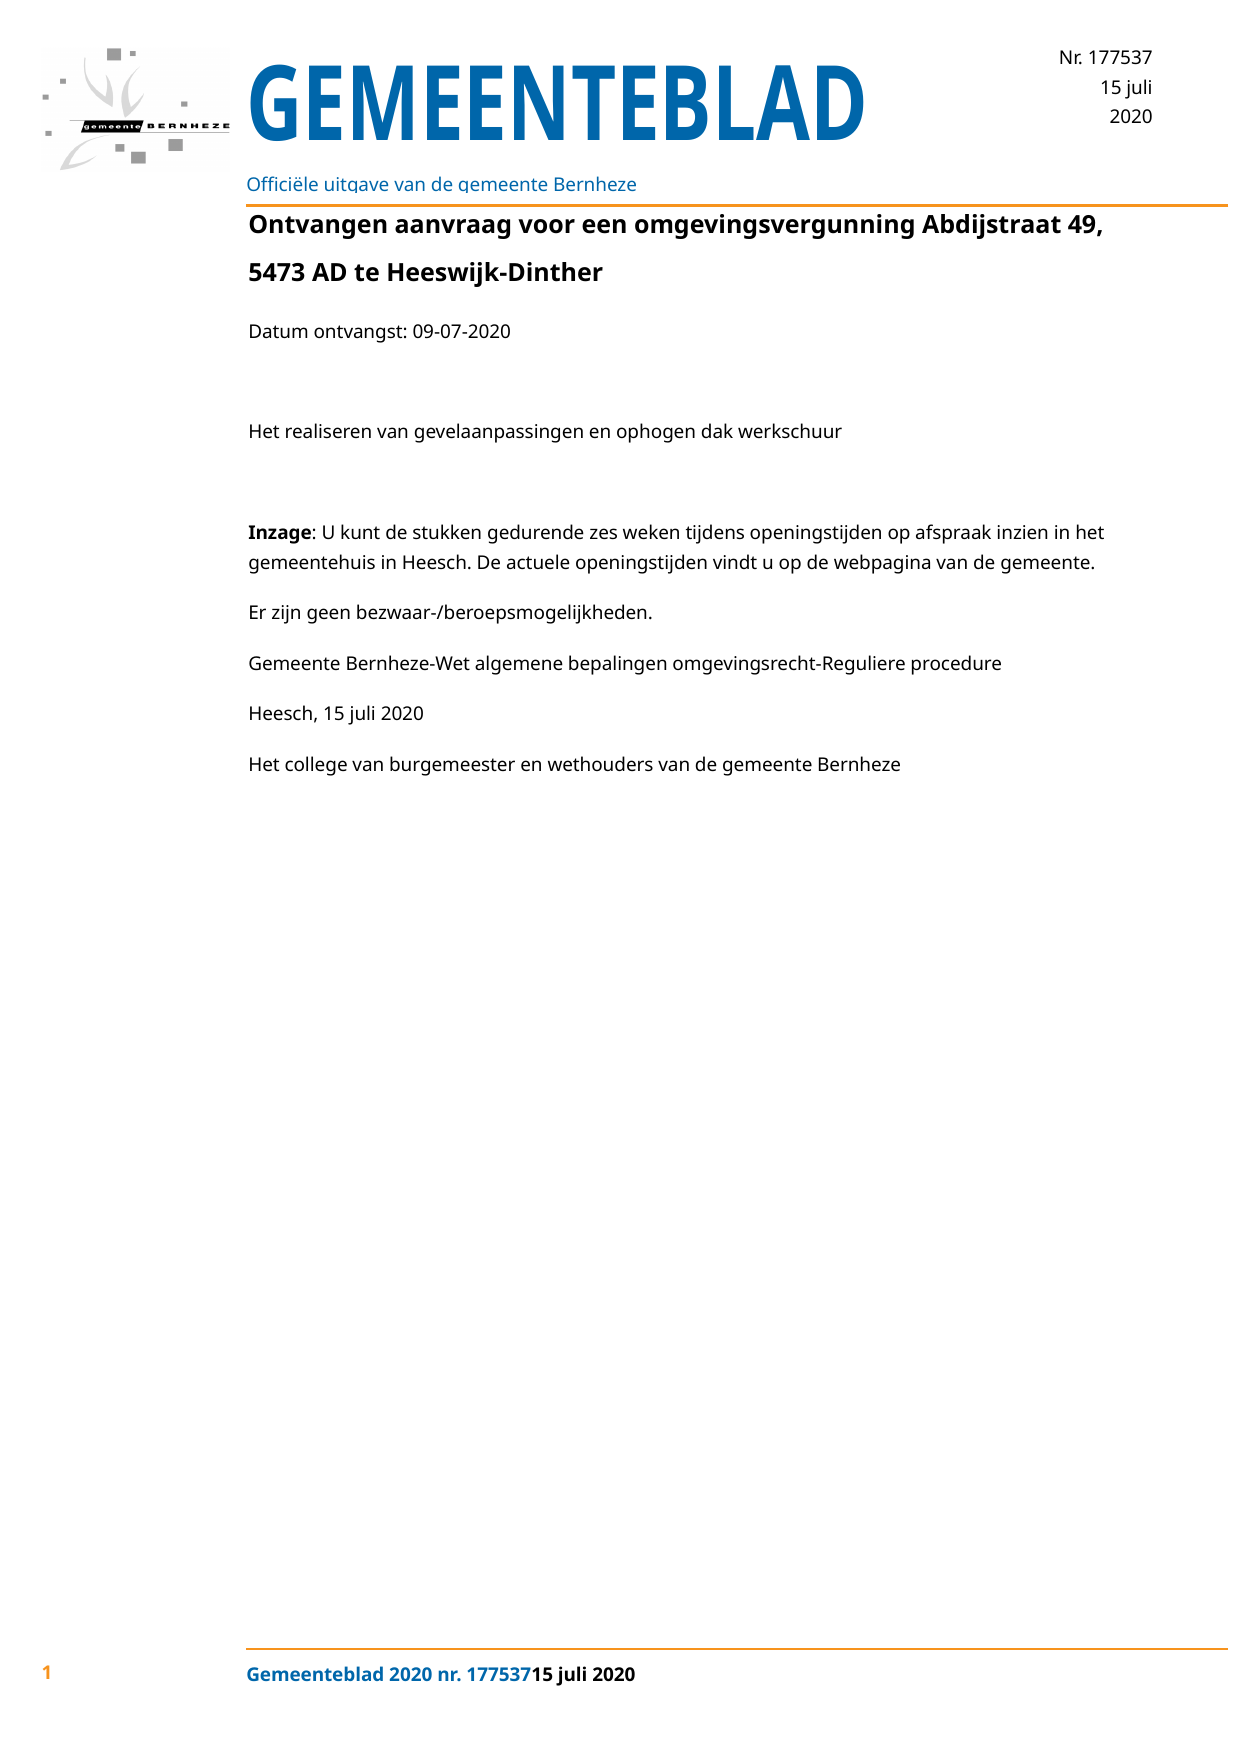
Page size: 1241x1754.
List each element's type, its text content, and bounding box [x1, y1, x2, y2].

text Ontvangen aanvraag voor een omgevingsvergunning Abdijstraat 49, 5473 AD te Heeswijk-Dinther [248, 207, 1152, 288]
text Gemeente Bernheze-Wet algemene bepalingen omgevingsrecht-Reguliere procedure [248, 650, 1152, 676]
picture [41, 47, 231, 172]
text Datum ontvangst: 09-07-2020 [248, 318, 1152, 344]
text Het realiseren van gevelaanpassingen en ophogen dak werkschuur [248, 419, 1152, 444]
text Heesch, 15 juli 2020 [248, 700, 1152, 726]
text Er zijn geen bezwaar-/beroepsmogelijkheden. [248, 599, 1152, 625]
text Inzage: U kunt de stukken gedurende zes weken tijdens openingstijden op afspraak inzien in het gemeentehuis in Heesch. De actuele openingstijden vindt u op de webpagina van de gemeente. [248, 519, 1152, 575]
text Het college van burgemeester en wethouders van de gemeente Bernheze [248, 751, 1152, 777]
